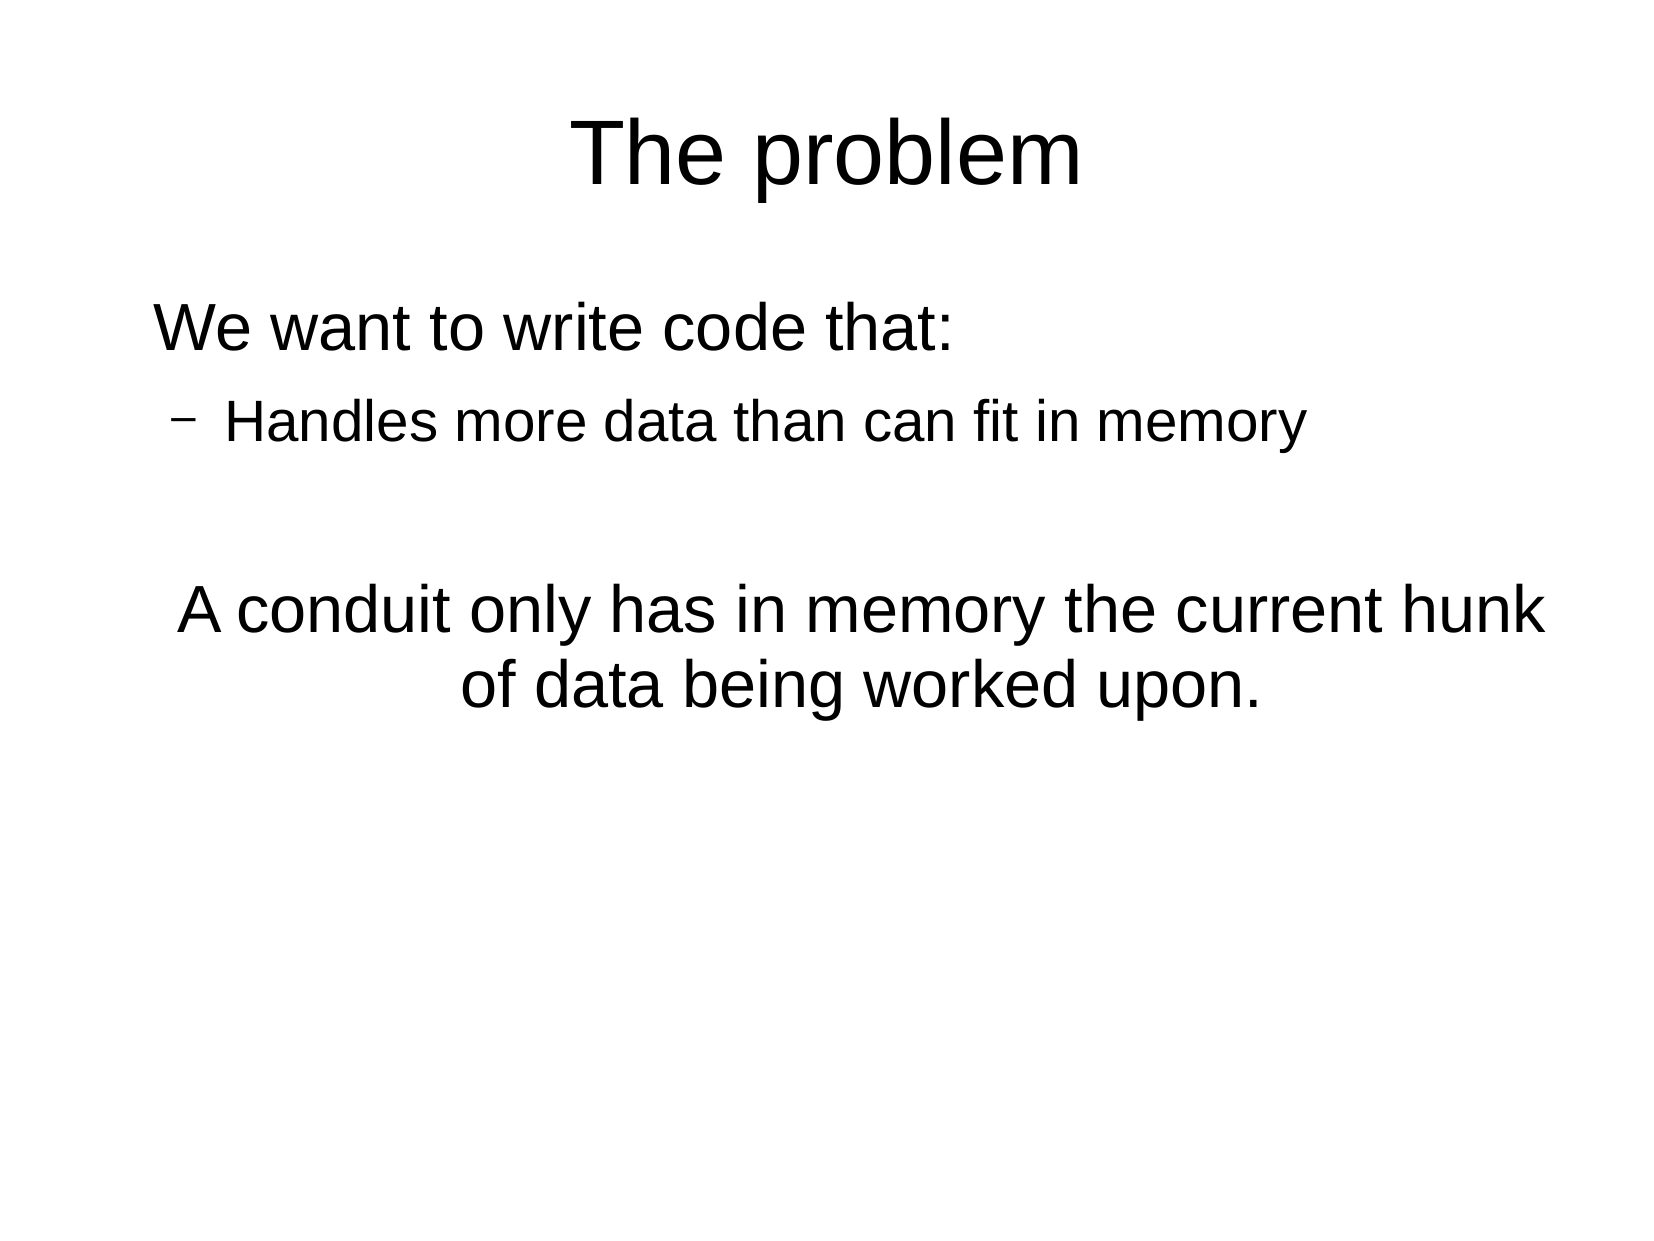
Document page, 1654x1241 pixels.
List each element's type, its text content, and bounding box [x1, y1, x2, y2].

list We want to write code that: Handles more data than can fit in memory A conduit only has in memory the current hunk of data being worked upon. [82, 290, 1571, 1010]
title The problem [82, 49, 1571, 257]
